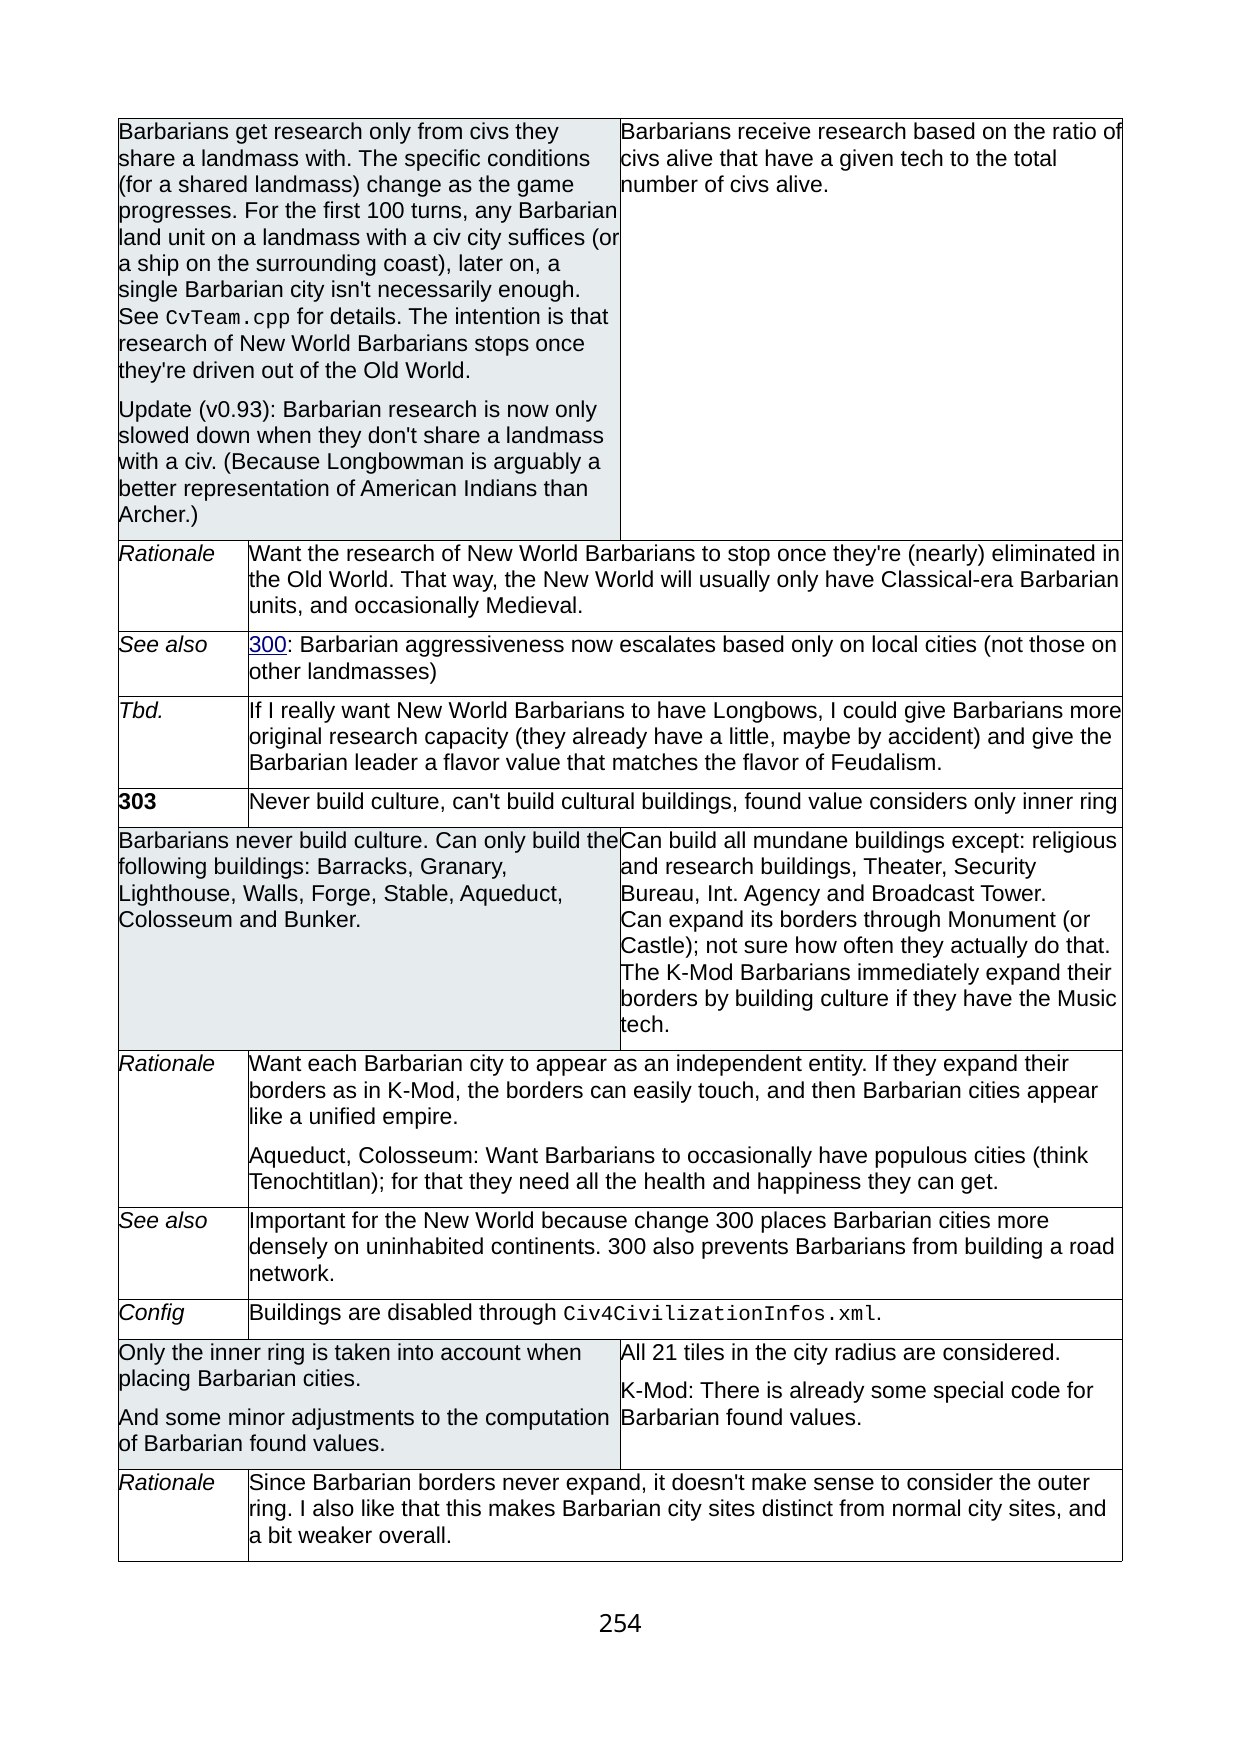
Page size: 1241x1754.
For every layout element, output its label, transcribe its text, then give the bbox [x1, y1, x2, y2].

table_cell Rationale [119, 1051, 248, 1207]
table_cell Can build all mundane buildings except: religious and research buildings, Theater, Security Bureau, Int. Agency and Broadcast Tower. Can expand its borders through Monument (or Castle); not sure how often they actually do that. The K-Mod Barbarians immediately expand their borders by building culture if they have the Music tech. [621, 828, 1122, 1050]
table_cell Since Barbarian borders never expand, it doesn't make sense to consider the outer ring. I also like that this makes Barbarian city sites distinct from normal city sites, and a bit weaker overall. [249, 1470, 1122, 1561]
table_cell All 21 tiles in the city radius are considered. K-Mod: There is already some special code for Barbarian found values. [621, 1340, 1122, 1469]
table_cell Rationale [119, 1470, 248, 1561]
table_cell Buildings are disabled through Civ4CivilizationInfos.xml. [249, 1300, 1122, 1339]
table_cell Barbarians get research only from civs they share a landmass with. The specific conditions (for a shared landmass) change as the game progresses. For the first 100 turns, any Barbarian land unit on a landmass with a civ city suffices (or a ship on the surrounding coast), later on, a single Barbarian city isn't necessarily enough. See CvTeam.cpp for details. The intention is that research of New World Barbarians stops once they're driven out of the Old World. Update (v0.93): Barbarian research is now only slowed down when they don't share a landmass with a civ. (Because Longbowman is arguably a better representation of American Indians than Archer.) [119, 119, 620, 540]
table_cell 303 [119, 789, 248, 827]
table_cell Want each Barbarian city to appear as an independent entity. If they expand their borders as in K-Mod, the borders can easily touch, and then Barbarian cities appear like a unified empire. Aqueduct, Colosseum: Want Barbarians to occasionally have populous cities (think Tenochtitlan); for that they need all the health and happiness they can get. [249, 1051, 1122, 1207]
table_cell Important for the New World because change 300 places Barbarian cities more densely on uninhabited continents. 300 also prevents Barbarians from building a road network. [249, 1208, 1122, 1298]
table_cell Never build culture, can't build cultural buildings, found value considers only inner ring [249, 789, 1122, 827]
table_cell Barbarians receive research based on the ratio of civs alive that have a given tech to the total number of civs alive. [621, 119, 1122, 540]
table_cell If I really want New World Barbarians to have Longbows, I could give Barbarians more original research capacity (they already have a little, maybe by accident) and give the Barbarian leader a flavor value that matches the flavor of Feudalism. [249, 697, 1122, 788]
table_cell Only the inner ring is taken into account when placing Barbarian cities. And some minor adjustments to the computation of Barbarian found values. [119, 1340, 620, 1469]
table_cell Want the research of New World Barbarians to stop once they're (nearly) eliminated in the Old World. That way, the New World will usually only have Classical-era Barbarian units, and occasionally Medieval. [249, 541, 1122, 631]
table_cell See also [119, 632, 248, 696]
table_cell Rationale [119, 541, 248, 631]
table_cell Tbd. [119, 697, 248, 788]
table_cell 300: Barbarian aggressiveness now escalates based only on local cities (not those on other landmasses) [249, 632, 1122, 696]
table_cell Barbarians never build culture. Can only build the following buildings: Barracks, Granary, Lighthouse, Walls, Forge, Stable, Aqueduct, Colosseum and Bunker. [119, 828, 620, 1050]
table_cell Config [119, 1300, 248, 1339]
table_cell See also [119, 1208, 248, 1298]
